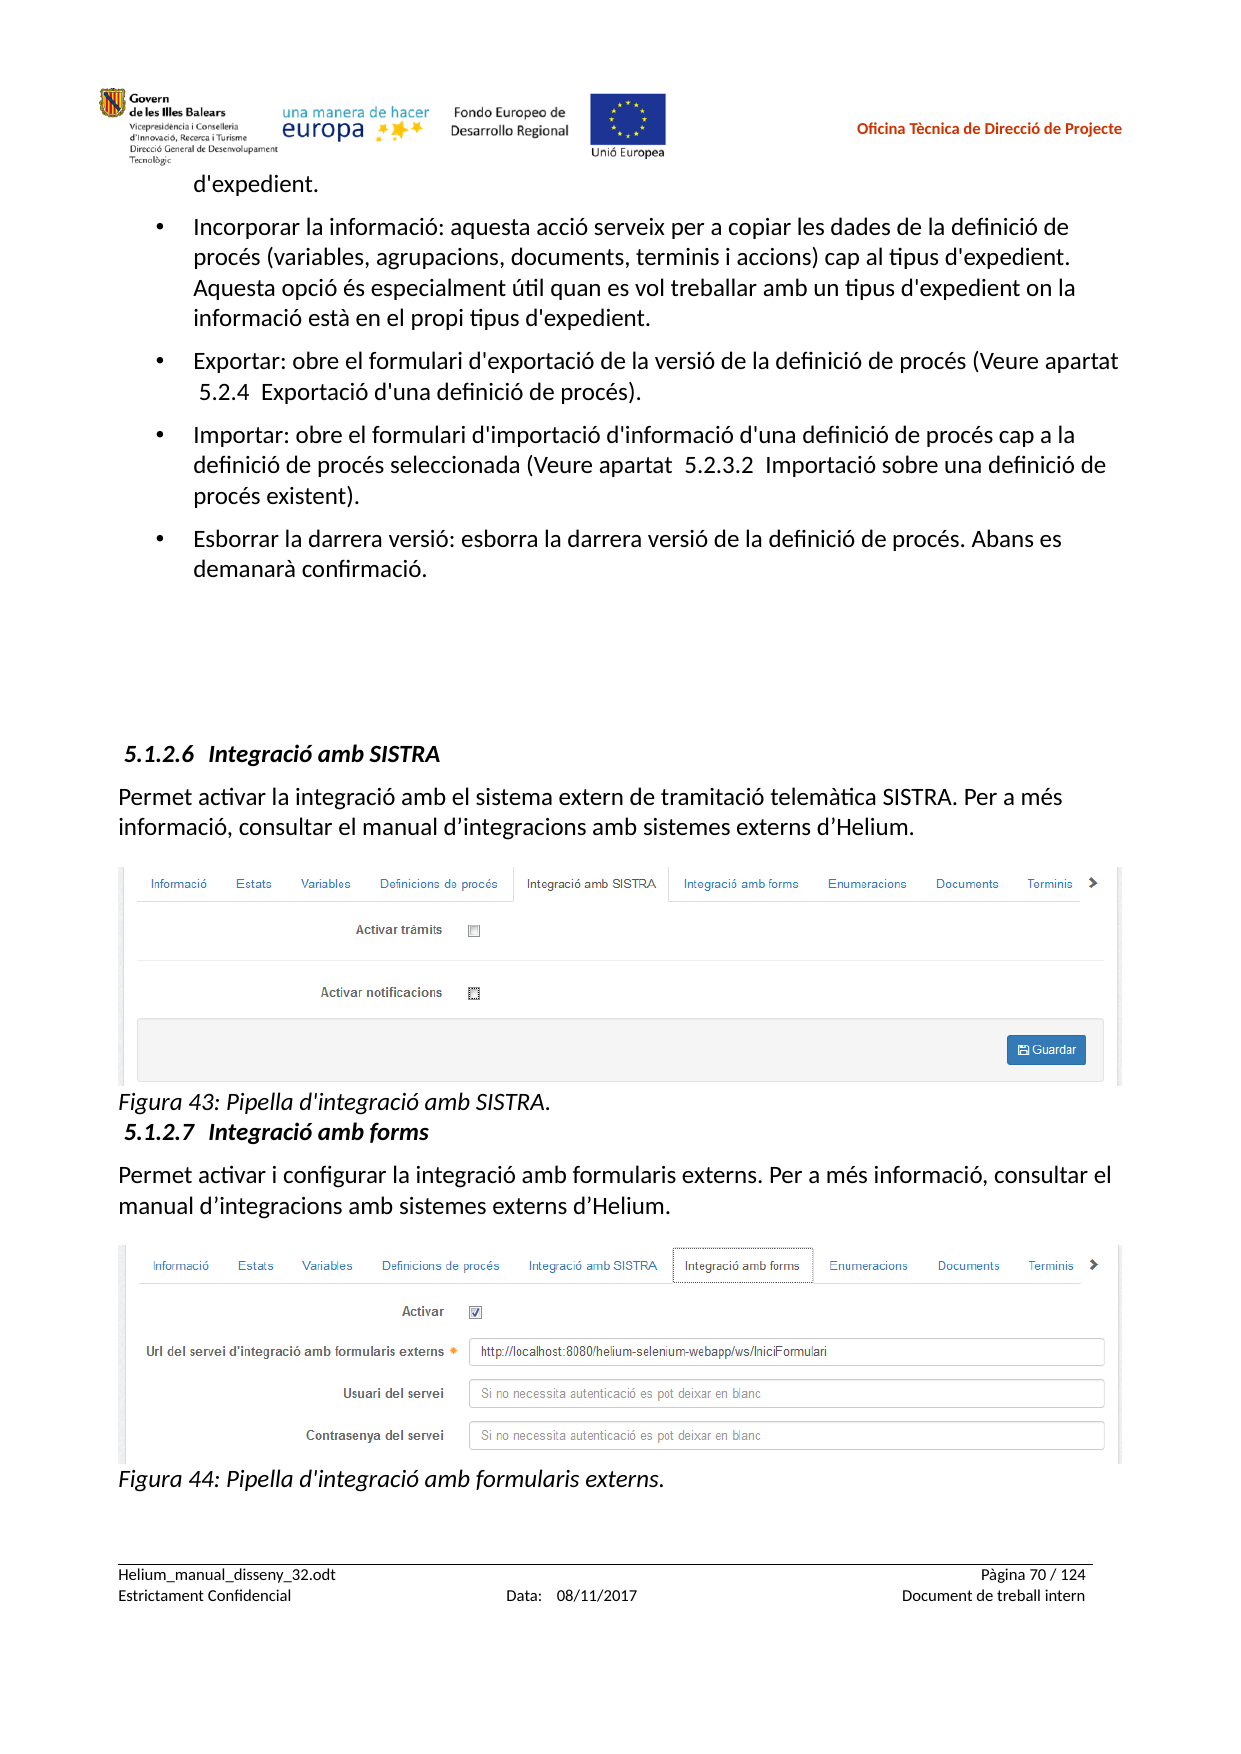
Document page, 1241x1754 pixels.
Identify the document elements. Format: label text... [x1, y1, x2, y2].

text Figura 43: Pipella d'integració amb SISTRA. [118, 1086, 1122, 1117]
list Importar: obre el formulari d'importació d'informació d'una definició de procés cap a la definició de procés seleccionada (Veure apartat 5.2.3.2 Importació sobre una definició de procés existent). [156, 419, 1122, 511]
subtitle [118, 854, 1122, 867]
text Permet activar i configurar la integració amb formularis externs. Per a més informació, consultar el manual d’integracions amb sistemes externs d’Helium. [118, 1159, 1122, 1220]
picture [118, 867, 1123, 1086]
text Figura 44: Pipella d'integració amb formularis externs. [118, 1464, 1122, 1494]
picture [99, 87, 668, 166]
list Esborrar la darrera versió: esborra la darrera versió de la definició de procés. Abans es demanarà confirmació. [156, 523, 1122, 584]
picture [118, 1245, 1123, 1464]
list d'expedient. [156, 168, 1122, 198]
text Permet activar la integració amb el sistema extern de tramitació telemàtica SISTRA. Per a més informació, consultar el manual d’integracions amb sistemes externs d’Helium. [118, 781, 1122, 842]
subtitle Integració amb SISTRA [118, 738, 1122, 768]
list Exportar: obre el formulari d'exportació de la versió de la definició de procés (Veure apartat 5.2.4 Exportació d'una definició de procés). [156, 346, 1122, 407]
list Incorporar la informació: aquesta acció serveix per a copiar les dades de la definició de procés (variables, agrupacions, documents, terminis i accions) cap al tipus d'expedient. Aquesta opció és especialment útil quan es vol treballar amb un tipus d'expedient on la informació està en el propi tipus d'expedient. [156, 211, 1122, 333]
subtitle Integració amb forms [118, 1117, 1122, 1147]
